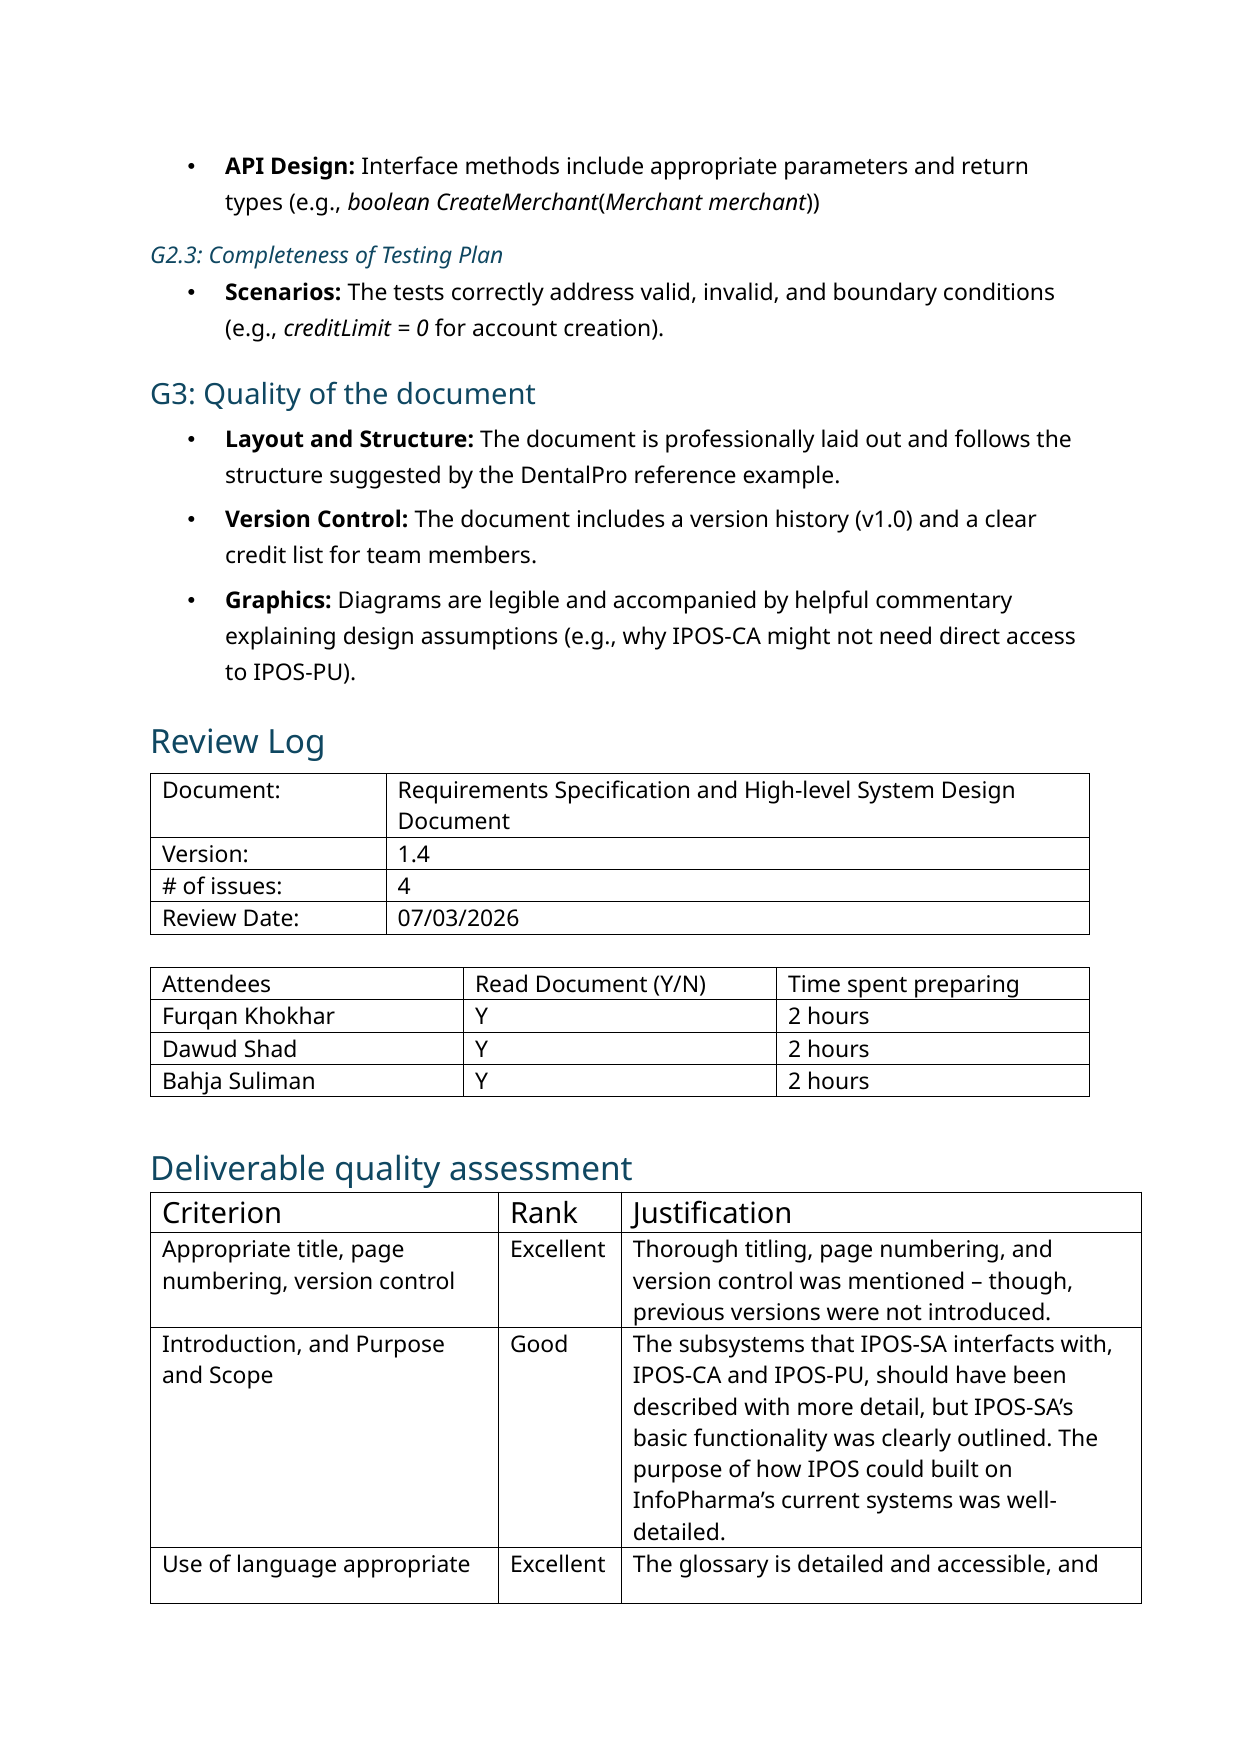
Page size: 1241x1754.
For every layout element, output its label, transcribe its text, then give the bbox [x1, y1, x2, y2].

table_cell Excellent [499, 1548, 621, 1603]
table_cell # of issues: [151, 870, 386, 901]
table_cell Use of language appropriate [151, 1548, 498, 1603]
table_cell Dawud Shad [151, 1033, 463, 1064]
subtitle Deliverable quality assessment [150, 1144, 1090, 1190]
table_cell Introduction, and Purpose and Scope [151, 1328, 498, 1547]
table_cell 2 hours [777, 1065, 1089, 1096]
table_cell Review Date: [151, 902, 386, 933]
table_header Time spent preparing [777, 968, 1089, 999]
table_header Criterion [151, 1193, 498, 1232]
table_cell Y [464, 1033, 776, 1064]
subtitle G3: Quality of the document [150, 373, 1090, 413]
list Version Control: The document includes a version history (v1.0) and a clear credit list for team members. [187, 503, 1090, 571]
table_cell 4 [387, 870, 1089, 901]
table_cell Appropriate title, page numbering, version control [151, 1233, 498, 1327]
table_cell 2 hours [777, 1000, 1089, 1032]
table_header Read Document (Y/N) [464, 968, 776, 999]
table_cell Y [464, 1000, 776, 1032]
list API Design: Interface methods include appropriate parameters and return types (e.g., boolean CreateMerchant(Merchant merchant)) [187, 150, 1090, 217]
table_cell Y [464, 1065, 776, 1096]
table_cell 1.4 [387, 838, 1089, 869]
list Graphics: Diagrams are legible and accompanied by helpful commentary explaining design assumptions (e.g., why IPOS-CA might not need direct access to IPOS-PU). [187, 584, 1090, 687]
table_header Rank [499, 1193, 621, 1232]
table_cell Bahja Suliman [151, 1065, 463, 1096]
table_header Requirements Specification and High-level System Design Document [387, 774, 1089, 837]
table_header Attendees [151, 968, 463, 999]
table_cell 2 hours [777, 1033, 1089, 1064]
table_cell Good [499, 1328, 621, 1547]
subtitle Review Log [150, 717, 1090, 763]
table_header Document: [151, 774, 386, 837]
table_header Justification [622, 1193, 1141, 1232]
table_cell Furqan Khokhar [151, 1000, 463, 1032]
table_cell Excellent [499, 1233, 621, 1327]
table_cell The subsystems that IPOS-SA interfacts with, IPOS-CA and IPOS-PU, should have been described with more detail, but IPOS-SA’s basic functionality was clearly outlined. The purpose of how IPOS could built on InfoPharma’s current systems was well-detailed. [622, 1328, 1141, 1547]
list Scenarios: The tests correctly address valid, invalid, and boundary conditions (e.g., creditLimit = 0 for account creation). [187, 276, 1090, 343]
table_cell The glossary is detailed and accessible, and [622, 1548, 1141, 1603]
list Layout and Structure: The document is professionally laid out and follows the structure suggested by the DentalPro reference example. [187, 423, 1090, 490]
table_cell Version: [151, 838, 386, 869]
subtitle G2.3: Completeness of Testing Plan [150, 239, 1090, 270]
table_cell Thorough titling, page numbering, and version control was mentioned – though, previous versions were not introduced. [622, 1233, 1141, 1327]
table_cell 07/03/2026 [387, 902, 1089, 933]
